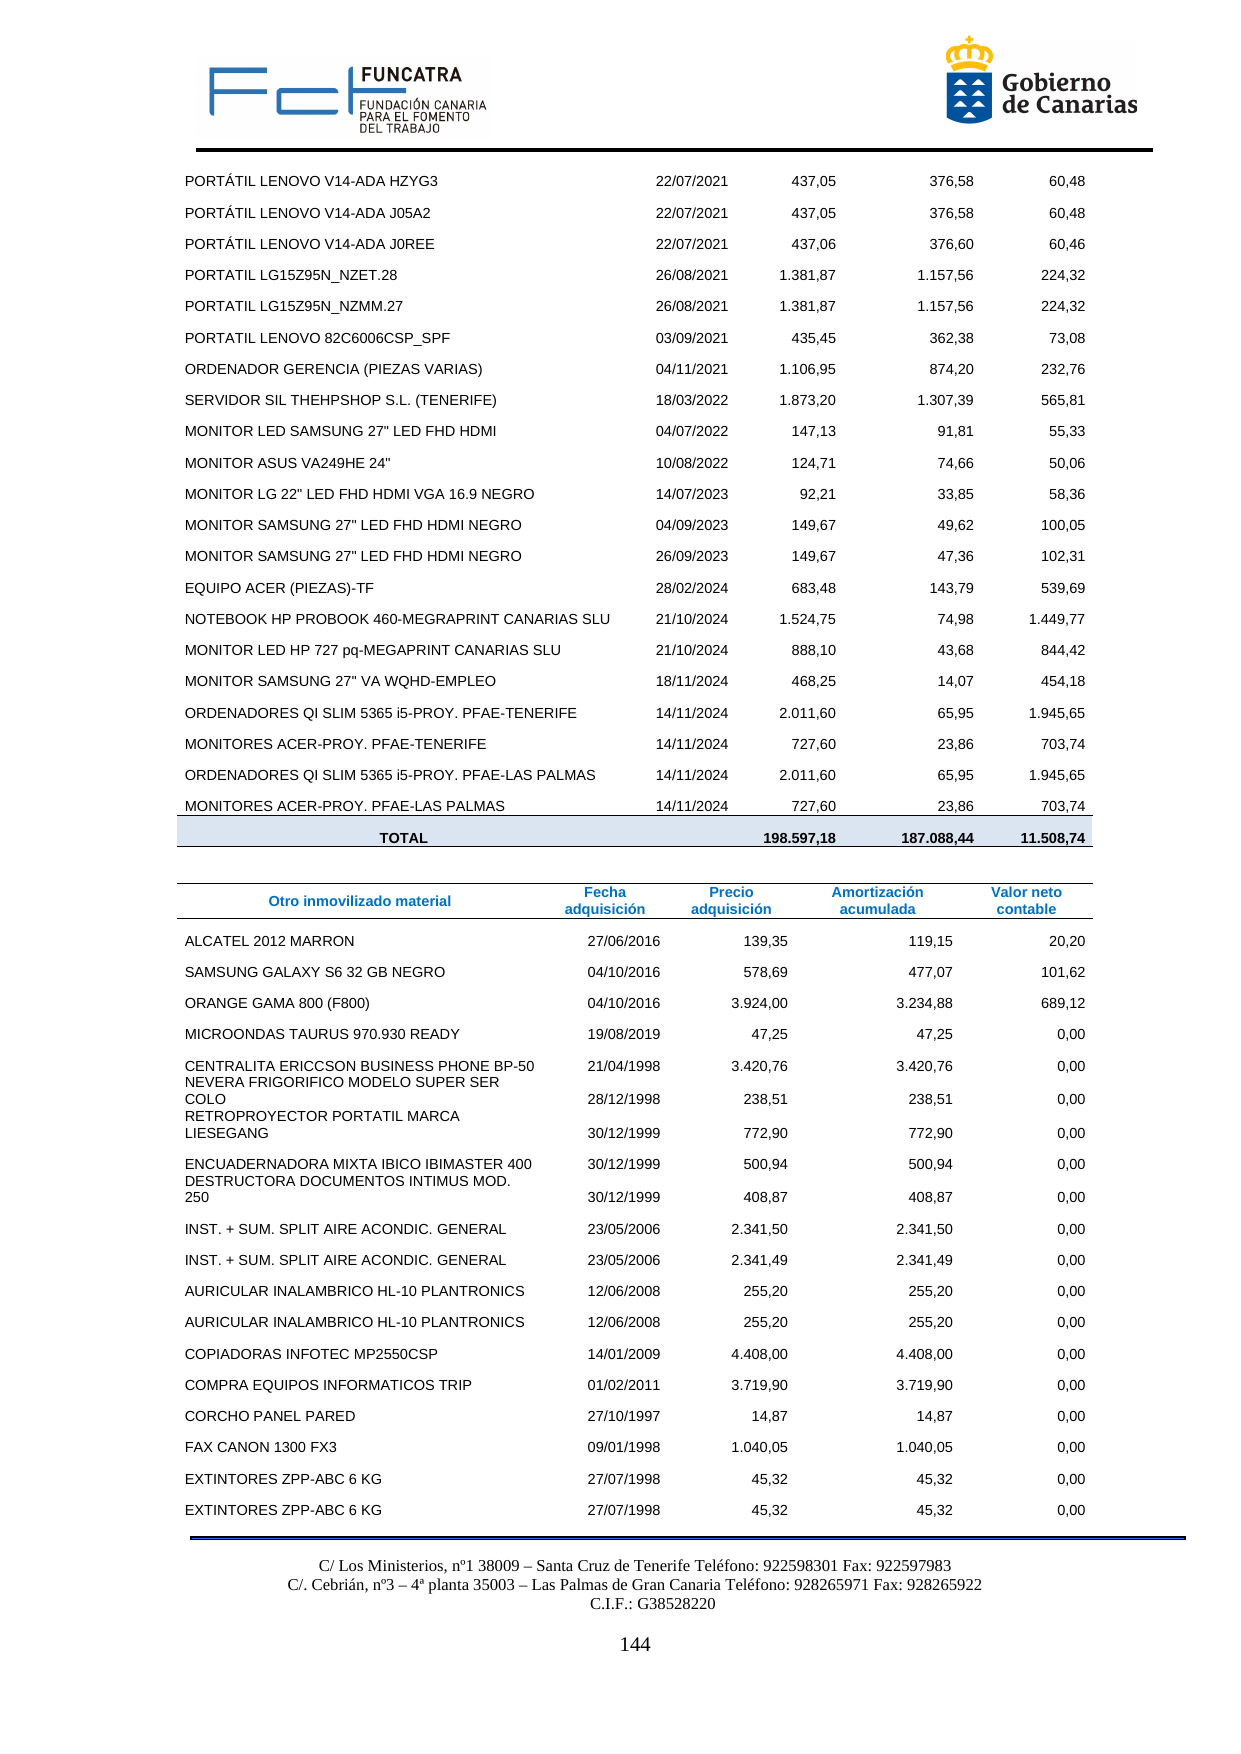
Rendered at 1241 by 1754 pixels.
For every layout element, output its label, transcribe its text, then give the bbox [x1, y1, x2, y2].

table_cell 14,87 [795, 1393, 960, 1424]
table_cell 21/10/2024 [630, 628, 736, 659]
table_cell NOTEBOOK HP PROBOOK 460-MEGRAPRINT CANARIAS SLU [177, 596, 630, 627]
table_cell FAX CANON 1300 FX3 [177, 1425, 542, 1456]
table_cell 376,58 [843, 159, 981, 190]
table_cell 21/04/1998 [542, 1043, 668, 1074]
table_cell 21/10/2024 [630, 596, 736, 627]
table_cell 11.508,74 [981, 816, 1092, 846]
table_cell 2.341,49 [668, 1237, 795, 1268]
table_cell 14/07/2023 [630, 471, 736, 502]
table_cell 102,31 [981, 534, 1092, 565]
table_header Amortización acumulada [795, 884, 960, 918]
table_cell 224,32 [981, 284, 1092, 315]
table_cell 0,00 [960, 1074, 1092, 1107]
table_cell 10/08/2022 [630, 440, 736, 471]
table_cell 60,48 [981, 190, 1092, 221]
table_cell 0,00 [960, 1108, 1092, 1141]
table_cell 60,46 [981, 221, 1092, 252]
table_cell 30/12/1999 [542, 1172, 668, 1206]
table_cell 91,81 [843, 409, 981, 440]
table_cell 43,68 [843, 628, 981, 659]
table_cell 683,48 [736, 565, 843, 596]
table_cell 0,00 [960, 1425, 1092, 1456]
table_cell 0,00 [960, 1362, 1092, 1393]
table_cell 3.420,76 [795, 1043, 960, 1074]
table_cell RETROPROYECTOR PORTATIL MARCA LIESEGANG [177, 1108, 542, 1141]
table_cell 468,25 [736, 659, 843, 690]
table_cell PORTATIL LENOVO 82C6006CSP_SPF [177, 315, 630, 346]
table_header Valor neto contable [960, 884, 1092, 918]
table_cell 1.040,05 [795, 1425, 960, 1456]
table_cell ENCUADERNADORA MIXTA IBICO IBIMASTER 400 [177, 1141, 542, 1172]
table_cell 2.341,50 [795, 1206, 960, 1237]
table_cell 149,67 [736, 534, 843, 565]
table_cell MONITOR ASUS VA249HE 24" [177, 440, 630, 471]
table_cell 772,90 [668, 1108, 795, 1141]
table_cell 22/07/2021 [630, 190, 736, 221]
table_cell 2.341,49 [795, 1237, 960, 1268]
table_cell 49,62 [843, 503, 981, 534]
table_cell 09/01/1998 [542, 1425, 668, 1456]
table_cell 689,12 [960, 980, 1092, 1011]
table_cell 26/08/2021 [630, 253, 736, 284]
table_cell 198.597,18 [736, 816, 843, 846]
table_cell 18/11/2024 [630, 659, 736, 690]
table_cell 55,33 [981, 409, 1092, 440]
table_cell 26/08/2021 [630, 284, 736, 315]
table_cell 45,32 [668, 1487, 795, 1518]
table_cell 255,20 [668, 1268, 795, 1299]
table_cell ORDENADORES QI SLIM 5365 i5-PROY. PFAE-TENERIFE [177, 690, 630, 721]
table_cell PORTÁTIL LENOVO V14-ADA J05A2 [177, 190, 630, 221]
table_cell EXTINTORES ZPP-ABC 6 KG [177, 1487, 542, 1518]
table_cell 0,00 [960, 1141, 1092, 1172]
table_cell 60,48 [981, 159, 1092, 190]
table_cell 23/05/2006 [542, 1206, 668, 1237]
table_cell 147,13 [736, 409, 843, 440]
table_cell 1.945,65 [981, 753, 1092, 784]
table_cell 14/01/2009 [542, 1331, 668, 1362]
table_cell 04/09/2023 [630, 503, 736, 534]
table_cell 0,00 [960, 1456, 1092, 1487]
table_cell [630, 816, 736, 846]
table_cell 4.408,00 [668, 1331, 795, 1362]
table_cell 23,86 [843, 721, 981, 752]
table_cell 255,20 [795, 1300, 960, 1331]
table_cell 500,94 [668, 1141, 795, 1172]
table_cell EQUIPO ACER (PIEZAS)-TF [177, 565, 630, 596]
table_cell 28/02/2024 [630, 565, 736, 596]
table_cell 362,38 [843, 315, 981, 346]
table_cell 92,21 [736, 471, 843, 502]
table_cell 727,60 [736, 784, 843, 815]
table_cell 3.420,76 [668, 1043, 795, 1074]
table_cell 1.106,95 [736, 346, 843, 377]
table_cell 0,00 [960, 1237, 1092, 1268]
table_cell EXTINTORES ZPP-ABC 6 KG [177, 1456, 542, 1487]
table_cell 0,00 [960, 1172, 1092, 1206]
table_cell 1.449,77 [981, 596, 1092, 627]
table_cell 119,15 [795, 919, 960, 949]
table_cell 500,94 [795, 1141, 960, 1172]
table_cell 65,95 [843, 690, 981, 721]
table_cell ALCATEL 2012 MARRON [177, 919, 542, 949]
table_cell 539,69 [981, 565, 1092, 596]
table_cell TOTAL [177, 816, 630, 846]
table_cell 33,85 [843, 471, 981, 502]
table_cell MONITOR SAMSUNG 27" LED FHD HDMI NEGRO [177, 534, 630, 565]
table_cell 1.157,56 [843, 253, 981, 284]
table_cell 47,25 [795, 1011, 960, 1043]
table_cell 703,74 [981, 784, 1092, 815]
table_cell 74,66 [843, 440, 981, 471]
table_cell 477,07 [795, 949, 960, 980]
table_cell 376,58 [843, 190, 981, 221]
table_cell 3.719,90 [668, 1362, 795, 1393]
table_cell 187.088,44 [843, 816, 981, 846]
table_cell 0,00 [960, 1487, 1092, 1518]
table_cell 14/11/2024 [630, 753, 736, 784]
table_cell MONITOR SAMSUNG 27" LED FHD HDMI NEGRO [177, 503, 630, 534]
table_cell CORCHO PANEL PARED [177, 1393, 542, 1424]
table_cell 143,79 [843, 565, 981, 596]
table_cell 14/11/2024 [630, 690, 736, 721]
table_cell MICROONDAS TAURUS 970.930 READY [177, 1011, 542, 1043]
table_cell 04/10/2016 [542, 949, 668, 980]
table_cell 22/07/2021 [630, 159, 736, 190]
table_cell 874,20 [843, 346, 981, 377]
table_cell 01/02/2011 [542, 1362, 668, 1393]
table_cell ORDENADORES QI SLIM 5365 i5-PROY. PFAE-LAS PALMAS [177, 753, 630, 784]
table_cell 19/08/2019 [542, 1011, 668, 1043]
table_cell 2.011,60 [736, 753, 843, 784]
table_cell 74,98 [843, 596, 981, 627]
table_cell 28/12/1998 [542, 1074, 668, 1107]
table_cell 255,20 [795, 1268, 960, 1299]
table_cell 3.719,90 [795, 1362, 960, 1393]
table_cell ORDENADOR GERENCIA (PIEZAS VARIAS) [177, 346, 630, 377]
table_cell 376,60 [843, 221, 981, 252]
table_cell 0,00 [960, 1300, 1092, 1331]
table_cell 03/09/2021 [630, 315, 736, 346]
table_cell 47,25 [668, 1011, 795, 1043]
table_cell 139,35 [668, 919, 795, 949]
table_cell 100,05 [981, 503, 1092, 534]
picture [945, 35, 1138, 124]
table_cell 0,00 [960, 1393, 1092, 1424]
table_cell MONITOR LED HP 727 pq-MEGAPRINT CANARIAS SLU [177, 628, 630, 659]
table_header Fecha adquisición [542, 884, 668, 918]
table_cell 58,36 [981, 471, 1092, 502]
table_cell CENTRALITA ERICCSON BUSINESS PHONE BP-50 [177, 1043, 542, 1074]
table_cell 124,71 [736, 440, 843, 471]
table_cell 22/07/2021 [630, 221, 736, 252]
table_cell 149,67 [736, 503, 843, 534]
table_cell 45,32 [795, 1487, 960, 1518]
table_cell 1.307,39 [843, 378, 981, 409]
table_cell 73,08 [981, 315, 1092, 346]
table_cell 772,90 [795, 1108, 960, 1141]
table_cell 18/03/2022 [630, 378, 736, 409]
table_cell 435,45 [736, 315, 843, 346]
table_cell 1.040,05 [668, 1425, 795, 1456]
table_cell INST. + SUM. SPLIT AIRE ACONDIC. GENERAL [177, 1206, 542, 1237]
table_cell 47,36 [843, 534, 981, 565]
table_cell 0,00 [960, 1206, 1092, 1237]
table_cell 27/10/1997 [542, 1393, 668, 1424]
table_cell 50,06 [981, 440, 1092, 471]
table_cell 844,42 [981, 628, 1092, 659]
table_cell 27/06/2016 [542, 919, 668, 949]
table_cell 565,81 [981, 378, 1092, 409]
table_cell 14/11/2024 [630, 784, 736, 815]
table_cell DESTRUCTORA DOCUMENTOS INTIMUS MOD. 250 [177, 1172, 542, 1206]
table_cell SERVIDOR SIL THEHPSHOP S.L. (TENERIFE) [177, 378, 630, 409]
table_cell 437,05 [736, 190, 843, 221]
table_cell 578,69 [668, 949, 795, 980]
table_cell 727,60 [736, 721, 843, 752]
picture [195, 57, 492, 138]
table_cell 04/07/2022 [630, 409, 736, 440]
table_cell 101,62 [960, 949, 1092, 980]
table_cell 2.011,60 [736, 690, 843, 721]
table_cell PORTÁTIL LENOVO V14-ADA J0REE [177, 221, 630, 252]
table_cell 45,32 [668, 1456, 795, 1487]
table_cell 0,00 [960, 1268, 1092, 1299]
table_cell COMPRA EQUIPOS INFORMATICOS TRIP [177, 1362, 542, 1393]
table_cell AURICULAR INALAMBRICO HL-10 PLANTRONICS [177, 1300, 542, 1331]
table_cell SAMSUNG GALAXY S6 32 GB NEGRO [177, 949, 542, 980]
table_cell ORANGE GAMA 800 (F800) [177, 980, 542, 1011]
table_cell PORTATIL LG15Z95N_NZET.28 [177, 253, 630, 284]
table_cell 1.945,65 [981, 690, 1092, 721]
table_cell 3.924,00 [668, 980, 795, 1011]
table_cell 14,07 [843, 659, 981, 690]
table_cell 45,32 [795, 1456, 960, 1487]
table_cell 26/09/2023 [630, 534, 736, 565]
table_cell 0,00 [960, 1011, 1092, 1043]
table_cell 3.234,88 [795, 980, 960, 1011]
table_cell 1.524,75 [736, 596, 843, 627]
table_cell 1.381,87 [736, 284, 843, 315]
table_cell 12/06/2008 [542, 1300, 668, 1331]
table_cell 14/11/2024 [630, 721, 736, 752]
table_cell 04/10/2016 [542, 980, 668, 1011]
table_header Precio adquisición [668, 884, 795, 918]
table_cell MONITOR SAMSUNG 27'' VA WQHD-EMPLEO [177, 659, 630, 690]
table_cell 27/07/1998 [542, 1456, 668, 1487]
table_cell 408,87 [795, 1172, 960, 1206]
table_cell 12/06/2008 [542, 1268, 668, 1299]
table_cell 2.341,50 [668, 1206, 795, 1237]
table_cell 0,00 [960, 1043, 1092, 1074]
table_cell INST. + SUM. SPLIT AIRE ACONDIC. GENERAL [177, 1237, 542, 1268]
table_cell 255,20 [668, 1300, 795, 1331]
table_cell PORTATIL LG15Z95N_NZMM.27 [177, 284, 630, 315]
table_cell 232,76 [981, 346, 1092, 377]
table_cell 30/12/1999 [542, 1141, 668, 1172]
table_cell 0,00 [960, 1331, 1092, 1362]
table_cell NEVERA FRIGORIFICO MODELO SUPER SER COLO [177, 1074, 542, 1107]
table_cell 4.408,00 [795, 1331, 960, 1362]
table_cell 23,86 [843, 784, 981, 815]
table_cell 437,05 [736, 159, 843, 190]
table_cell AURICULAR INALAMBRICO HL-10 PLANTRONICS [177, 1268, 542, 1299]
table_cell 888,10 [736, 628, 843, 659]
table_header Otro inmovilizado material [177, 884, 542, 918]
table_cell 437,06 [736, 221, 843, 252]
table_cell MONITORES ACER-PROY. PFAE-LAS PALMAS [177, 784, 630, 815]
table_cell COPIADORAS INFOTEC MP2550CSP [177, 1331, 542, 1362]
table_cell 454,18 [981, 659, 1092, 690]
table_cell 1.157,56 [843, 284, 981, 315]
table_cell 1.381,87 [736, 253, 843, 284]
table_cell 1.873,20 [736, 378, 843, 409]
table_cell 238,51 [668, 1074, 795, 1107]
table_cell MONITOR LG 22" LED FHD HDMI VGA 16.9 NEGRO [177, 471, 630, 502]
table_cell 703,74 [981, 721, 1092, 752]
table_cell MONITOR LED SAMSUNG 27" LED FHD HDMI [177, 409, 630, 440]
table_cell 408,87 [668, 1172, 795, 1206]
table_cell 20,20 [960, 919, 1092, 949]
table_cell 23/05/2006 [542, 1237, 668, 1268]
table_cell 30/12/1999 [542, 1108, 668, 1141]
table_cell 27/07/1998 [542, 1487, 668, 1518]
table_cell PORTÁTIL LENOVO V14-ADA HZYG3 [177, 159, 630, 190]
table_cell 04/11/2021 [630, 346, 736, 377]
table_cell 238,51 [795, 1074, 960, 1107]
table_cell 65,95 [843, 753, 981, 784]
table_cell 14,87 [668, 1393, 795, 1424]
table_cell MONITORES ACER-PROY. PFAE-TENERIFE [177, 721, 630, 752]
table_cell 224,32 [981, 253, 1092, 284]
